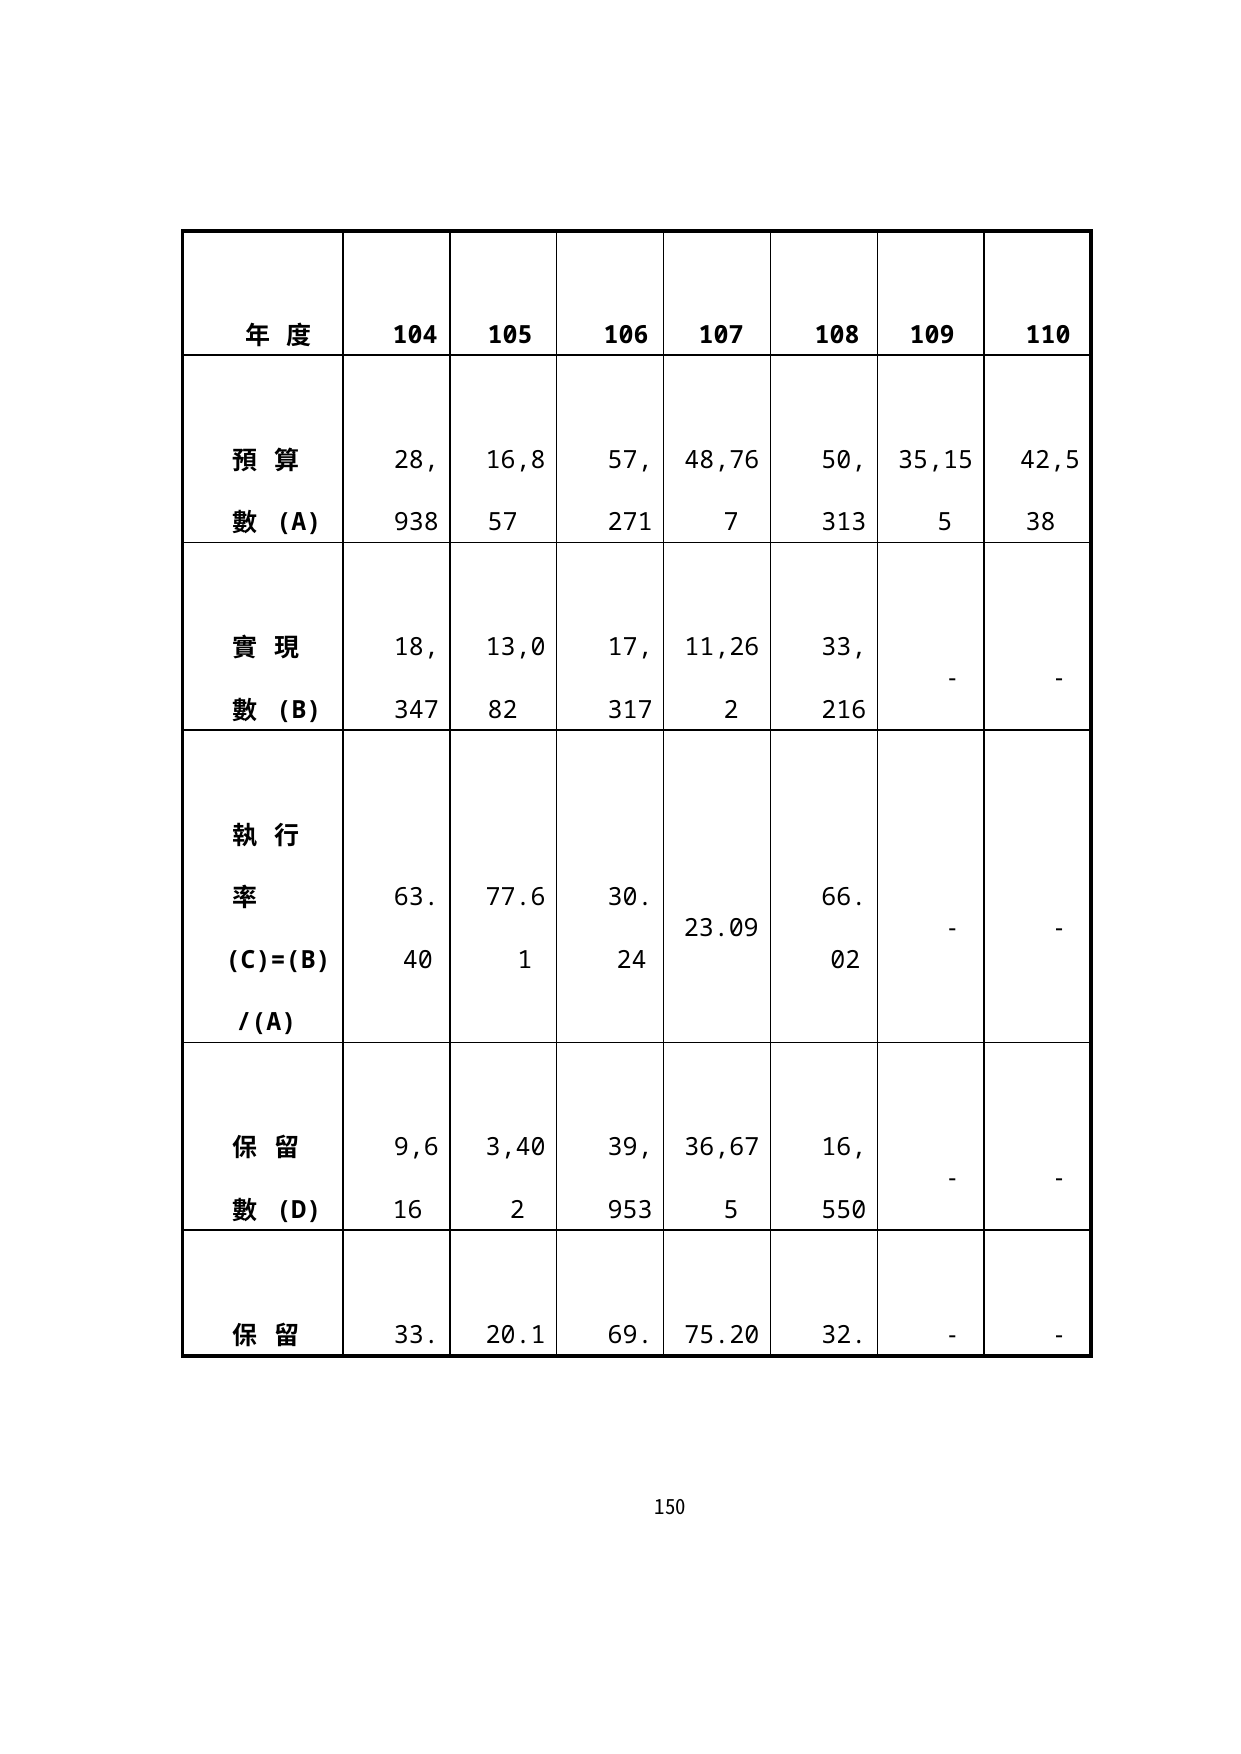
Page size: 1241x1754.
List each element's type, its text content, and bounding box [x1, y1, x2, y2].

table_cell 48,767 [664, 356, 770, 542]
table_cell 16,857 [451, 356, 556, 542]
table_cell 66.02 [771, 731, 877, 1042]
table_cell 77.61 [451, 731, 556, 1042]
table_cell 保留數(D) [184, 1043, 342, 1229]
table_cell 11,262 [664, 543, 770, 729]
table_cell 16,550 [771, 1043, 877, 1229]
table_cell - [985, 731, 1089, 1042]
table_header 106 [557, 233, 663, 354]
table_cell 17,317 [557, 543, 663, 729]
table_cell 33,216 [771, 543, 877, 729]
table_cell 30.24 [557, 731, 663, 1042]
table_cell - [878, 1231, 983, 1354]
table_cell - [878, 1043, 983, 1229]
table_cell - [878, 731, 983, 1042]
table_cell - [985, 1231, 1089, 1354]
table_cell 保留 [184, 1231, 342, 1354]
table_header 109 [878, 233, 983, 354]
table_cell 35,155 [878, 356, 983, 542]
table_cell 20.1 [451, 1231, 556, 1354]
table_cell 42,538 [985, 356, 1089, 542]
table_header 107 [664, 233, 770, 354]
table_header 108 [771, 233, 877, 354]
table_cell 實現數(B) [184, 543, 342, 729]
table_cell 39,953 [557, 1043, 663, 1229]
table_cell 32. [771, 1231, 877, 1354]
table_cell 28,938 [344, 356, 449, 542]
table_cell 預算數(A) [184, 356, 342, 542]
table_header 110 [985, 233, 1089, 354]
table_cell 50,313 [771, 356, 877, 542]
table_header 105 [451, 233, 556, 354]
table_cell 63.40 [344, 731, 449, 1042]
table_cell 75.20 [664, 1231, 770, 1354]
table_cell 33. [344, 1231, 449, 1354]
table_cell 9,616 [344, 1043, 449, 1229]
table_cell 13,082 [451, 543, 556, 729]
table_header 年度 [184, 233, 342, 354]
table_cell - [985, 1043, 1089, 1229]
table_cell 69. [557, 1231, 663, 1354]
table_cell - [878, 543, 983, 729]
table_header 104 [344, 233, 449, 354]
table_cell 57,271 [557, 356, 663, 542]
table_cell 3,402 [451, 1043, 556, 1229]
table_cell 18,347 [344, 543, 449, 729]
table_cell - [985, 543, 1089, 729]
table_cell 執行率 (C)=(B)/(A) [184, 731, 342, 1042]
table_cell 36,675 [664, 1043, 770, 1229]
table_cell 23.09 [664, 731, 770, 1042]
